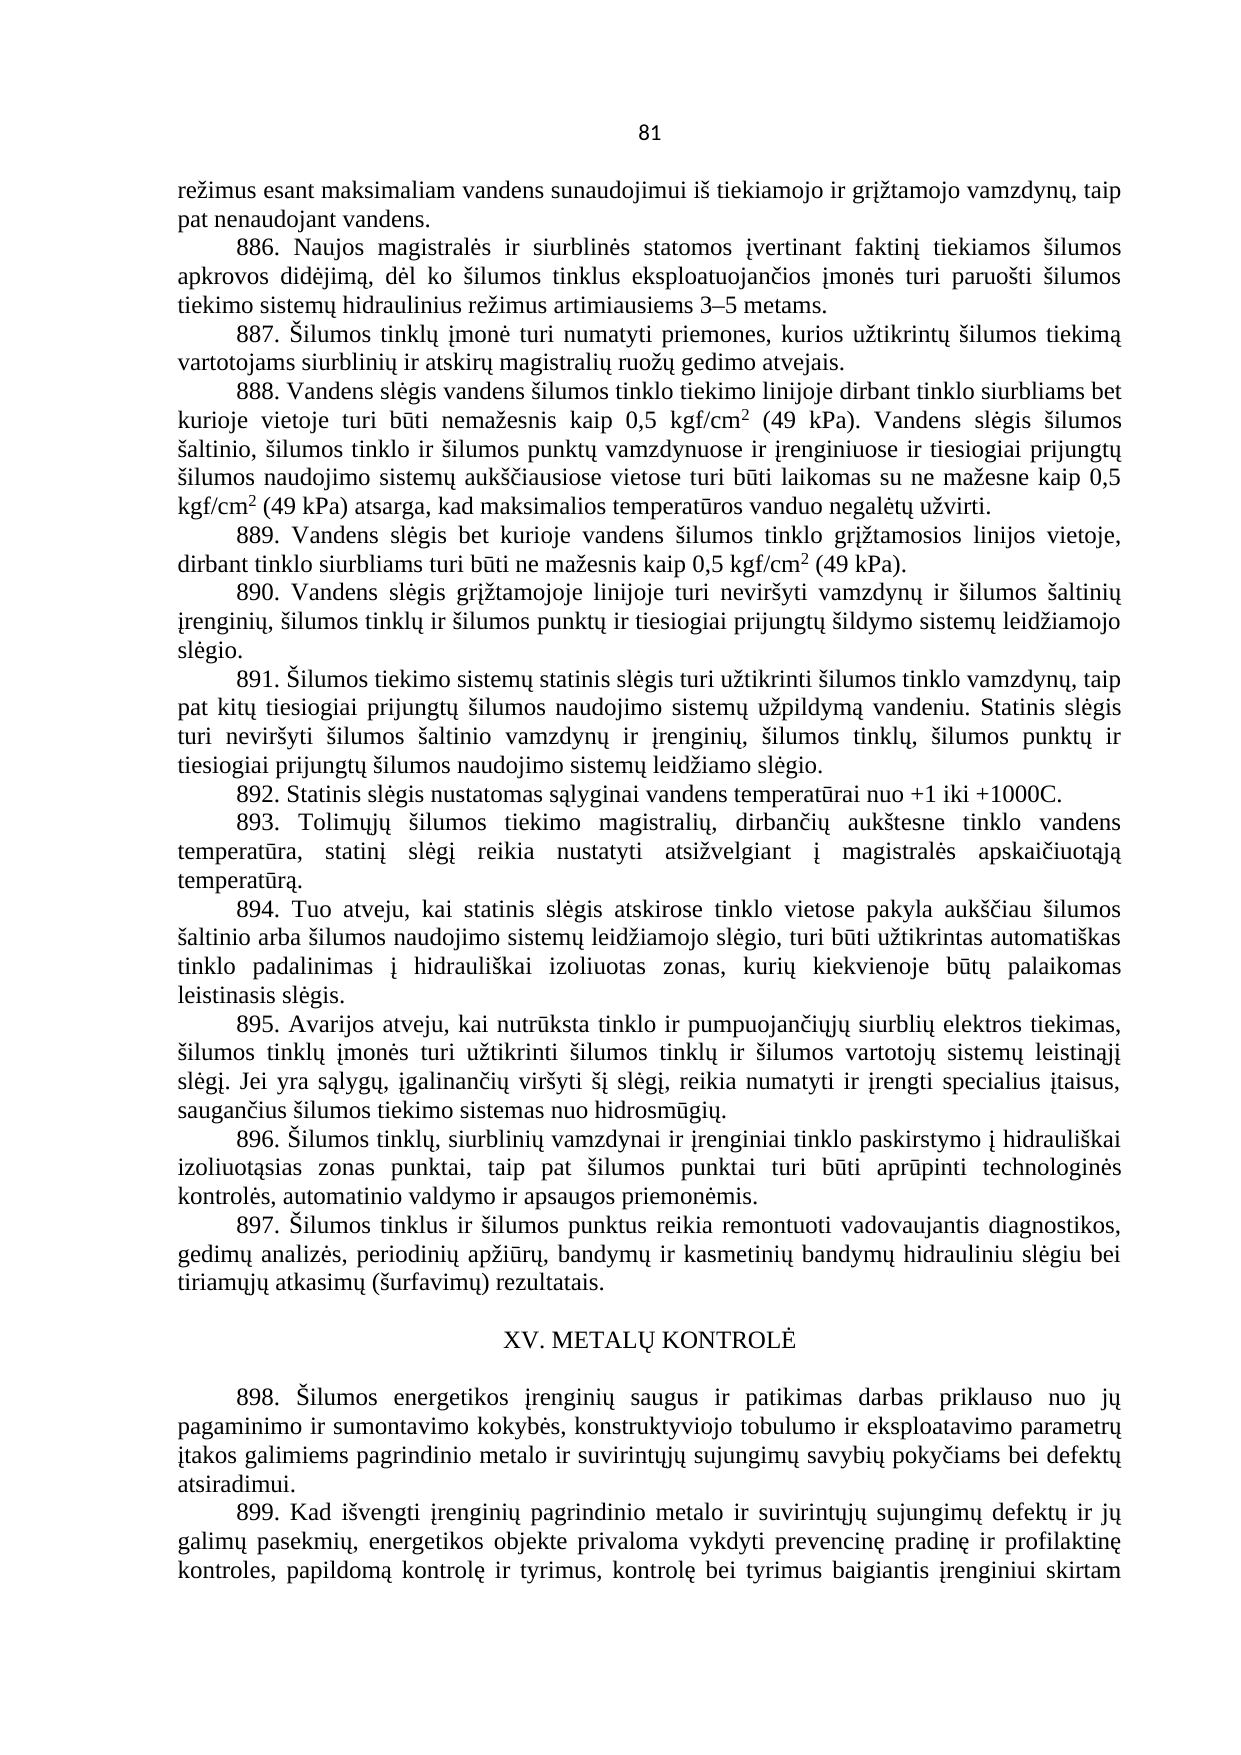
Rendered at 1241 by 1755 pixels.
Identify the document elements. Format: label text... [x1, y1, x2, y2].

text 895. Avarijos atveju, kai nutrūksta tinklo ir pumpuojančiųjų siurblių elektros tiekimas, šilumos tinklų įmonės turi užtikrinti šilumos tinklų ir šilumos vartotojų sistemų leistinąjį slėgį. Jei yra sąlygų, įgalinančių viršyti šį slėgį, reikia numatyti ir įrengti specialius įtaisus, saugančius šilumos tiekimo sistemas nuo hidrosmūgių. [177, 1009, 1122, 1124]
text 887. Šilumos tinklų įmonė turi numatyti priemones, kurios užtikrintų šilumos tiekimą vartotojams siurblinių ir atskirų magistralių ruožų gedimo atvejais. [177, 319, 1122, 376]
text 893. Tolimųjų šilumos tiekimo magistralių, dirbančių aukštesne tinklo vandens temperatūra, statinį slėgį reikia nustatyti atsižvelgiant į magistralės apskaičiuotąją temperatūrą. [177, 807, 1122, 894]
text 891. Šilumos tiekimo sistemų statinis slėgis turi užtikrinti šilumos tinklo vamzdynų, taip pat kitų tiesiogiai prijungtų šilumos naudojimo sistemų užpildymą vandeniu. Statinis slėgis turi neviršyti šilumos šaltinio vamzdynų ir įrenginių, šilumos tinklų, šilumos punktų ir tiesiogiai prijungtų šilumos naudojimo sistemų leidžiamo slėgio. [177, 664, 1122, 779]
text 898. Šilumos energetikos įrenginių saugus ir patikimas darbas priklauso nuo jų pagaminimo ir sumontavimo kokybės, konstruktyviojo tobulumo ir eksploatavimo parametrų įtakos galimiems pagrindinio metalo ir suvirintųjų sujungimų savybių pokyčiams bei defektų atsiradimui. [177, 1382, 1122, 1497]
text 892. Statinis slėgis nustatomas sąlyginai vandens temperatūrai nuo +1 iki +1000C. [177, 779, 1122, 807]
text 890. Vandens slėgis grįžtamojoje linijoje turi neviršyti vamzdynų ir šilumos šaltinių įrenginių, šilumos tinklų ir šilumos punktų ir tiesiogiai prijungtų šildymo sistemų leidžiamojo slėgio. [177, 577, 1122, 664]
text režimus esant maksimaliam vandens sunaudojimui iš tiekiamojo ir grįžtamojo vamzdynų, taip pat nenaudojant vandens. [177, 175, 1122, 232]
text 894. Tuo atveju, kai statinis slėgis atskirose tinklo vietose pakyla aukščiau šilumos šaltinio arba šilumos naudojimo sistemų leidžiamojo slėgio, turi būti užtikrintas automatiškas tinklo padalinimas į hidrauliškai izoliuotas zonas, kurių kiekvienoje būtų palaikomas leistinasis slėgis. [177, 894, 1122, 1009]
text 888. Vandens slėgis vandens šilumos tinklo tiekimo linijoje dirbant tinklo siurbliams bet kurioje vietoje turi būti nemažesnis kaip 0,5 kgf/cm2 (49 kPa). Vandens slėgis šilumos šaltinio, šilumos tinklo ir šilumos punktų vamzdynuose ir įrenginiuose ir tiesiogiai prijungtų šilumos naudojimo sistemų aukščiausiose vietose turi būti laikomas su ne mažesne kaip 0,5 kgf/cm2 (49 kPa) atsarga, kad maksimalios temperatūros vanduo negalėtų užvirti. [177, 376, 1122, 520]
text 896. Šilumos tinklų, siurblinių vamzdynai ir įrenginiai tinklo paskirstymo į hidrauliškai izoliuotąsias zonas punktai, taip pat šilumos punktai turi būti aprūpinti technologinės kontrolės, automatinio valdymo ir apsaugos priemonėmis. [177, 1124, 1122, 1210]
text 899. Kad išvengti įrenginių pagrindinio metalo ir suvirintųjų sujungimų defektų ir jų galimų pasekmių, energetikos objekte privaloma vykdyti prevencinę pradinę ir profilaktinę kontroles, papildomą kontrolę ir tyrimus, kontrolę bei tyrimus baigiantis įrenginiui skirtam [177, 1497, 1122, 1584]
subtitle XV. METALŲ KONTROLĖ [177, 1325, 1122, 1354]
text 889. Vandens slėgis bet kurioje vandens šilumos tinklo grįžtamosios linijos vietoje, dirbant tinklo siurbliams turi būti ne mažesnis kaip 0,5 kgf/cm2 (49 kPa). [177, 520, 1122, 577]
text 897. Šilumos tinklus ir šilumos punktus reikia remontuoti vadovaujantis diagnostikos, gedimų analizės, periodinių apžiūrų, bandymų ir kasmetinių bandymų hidrauliniu slėgiu bei tiriamųjų atkasimų (šurfavimų) rezultatais. [177, 1210, 1122, 1296]
text 886. Naujos magistralės ir siurblinės statomos įvertinant faktinį tiekiamos šilumos apkrovos didėjimą, dėl ko šilumos tinklus eksploatuojančios įmonės turi paruošti šilumos tiekimo sistemų hidraulinius režimus artimiausiems 3–5 metams. [177, 232, 1122, 319]
